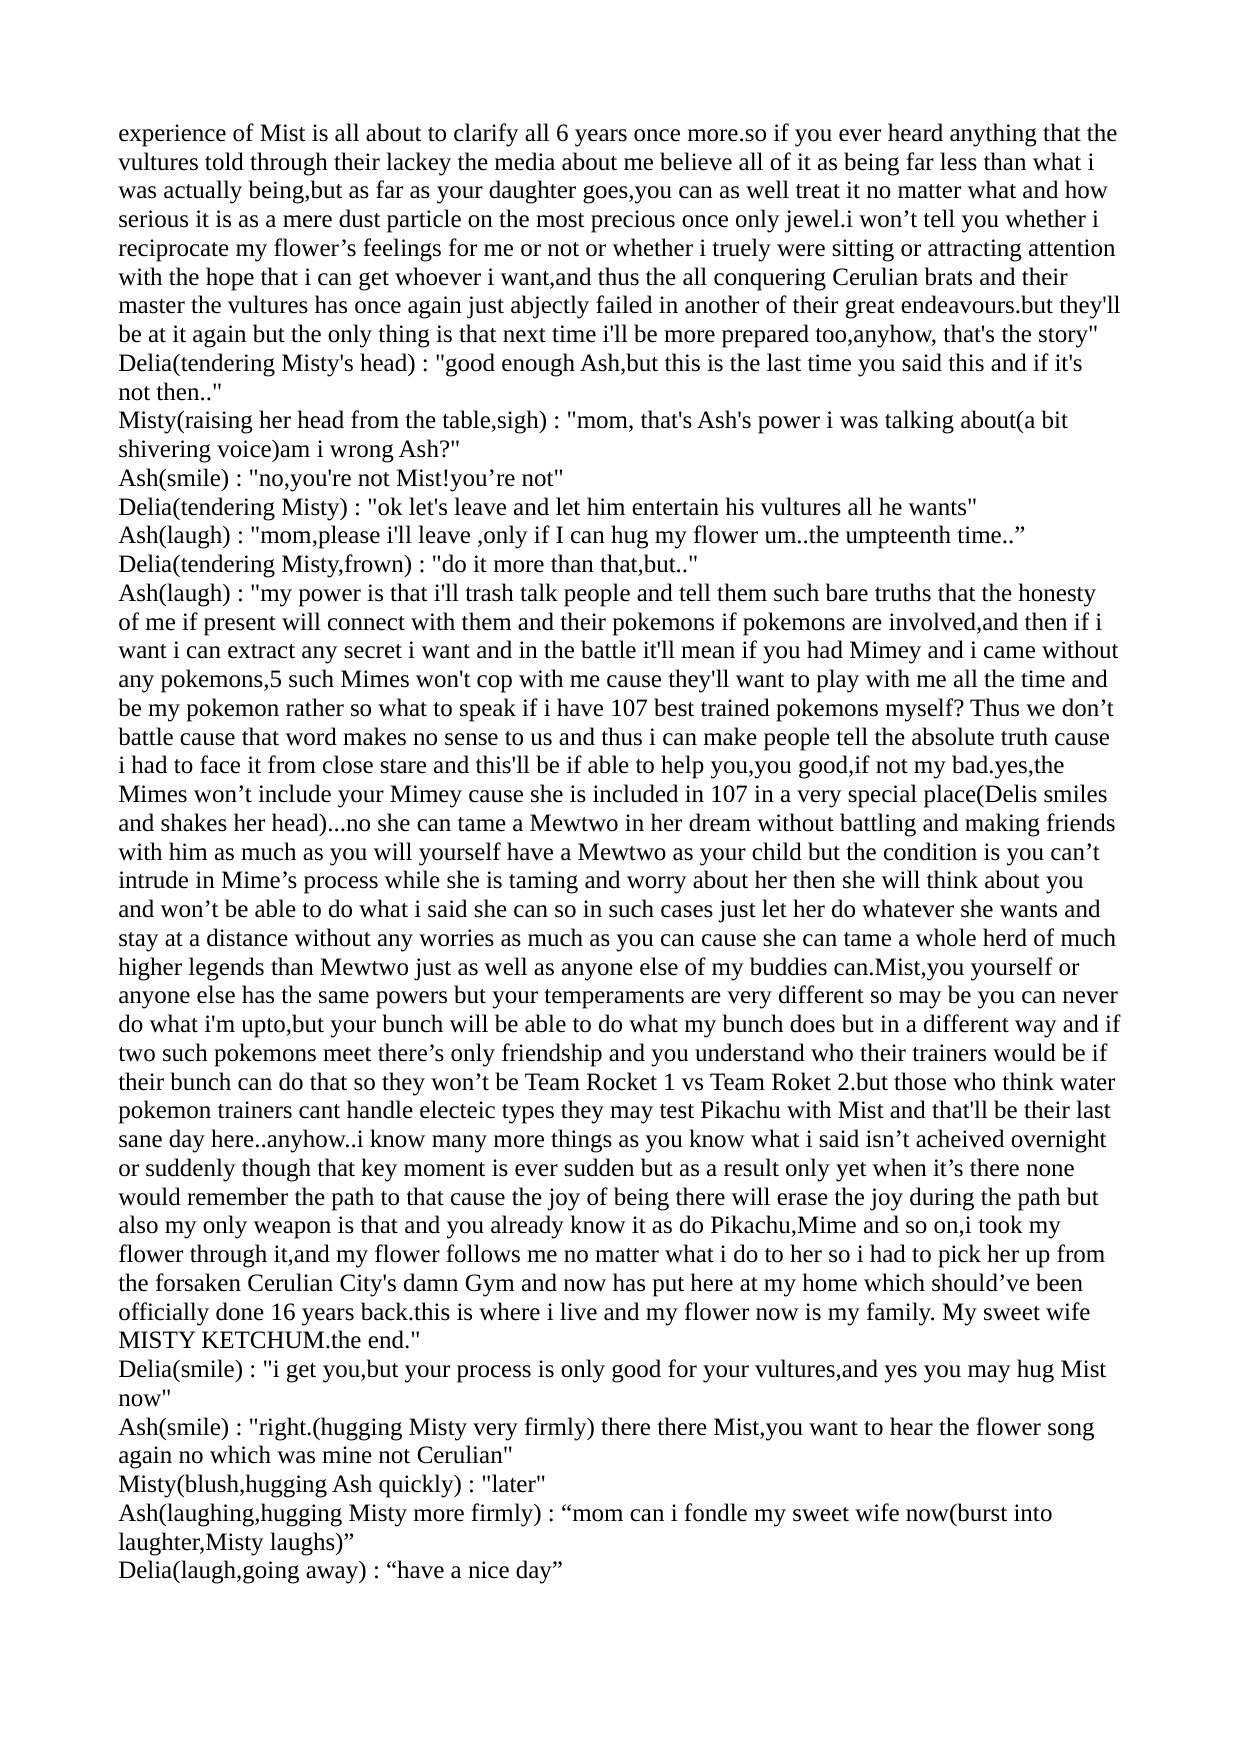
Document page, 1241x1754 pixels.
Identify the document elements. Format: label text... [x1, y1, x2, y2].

text not then.." [118, 377, 1122, 406]
text Delia(tendering Misty's head) : "good enough Ash,but this is the last time you said this and if it's [118, 348, 1122, 377]
text Ash(smile) : "right.(hugging Misty very firmly) there there Mist,you want to hear the flower song again no which was mine not Cerulian" [118, 1412, 1122, 1469]
text Ash(laughing,hugging Misty more firmly) : “mom can i fondle my sweet wife now(burst into laughter,Misty laughs)” [118, 1498, 1122, 1556]
text Misty(raising her head from the table,sigh) : "mom, that's Ash's power i was talking about(a bit shivering voice)am i wrong Ash?" [118, 406, 1122, 463]
text experience of Mist is all about to clarify all 6 years once more.so if you ever heard anything that the vultures told through their lackey the media about me believe all of it as being far less than what i was actually being,but as far as your daughter goes,you can as well treat it no matter what and how serious it is as a mere dust particle on the most precious once only jewel.i won’t tell you whether i reciprocate my flower’s feelings for me or not or whether i truely were sitting or attracting attention with the hope that i can get whoever i want,and thus the all conquering Cerulian brats and their master the vultures has once again just abjectly failed in another of their great endeavours.but they'll be at it again but the only thing is that next time i'll be more prepared too,anyhow, that's the story" [118, 118, 1122, 348]
text Delia(tendering Misty,frown) : "do it more than that,but.." [118, 549, 1122, 578]
text Delia(tendering Misty) : "ok let's leave and let him entertain his vultures all he wants" [118, 492, 1122, 521]
text Misty(blush,hugging Ash quickly) : "later" [118, 1469, 1122, 1498]
text Ash(smile) : "no,you're not Mist!you’re not" [118, 463, 1122, 492]
text Delia(laugh,going away) : “have a nice day” [118, 1556, 1122, 1584]
text Ash(laugh) : "my power is that i'll trash talk people and tell them such bare truths that the honesty of me if present will connect with them and their pokemons if pokemons are involved,and then if i want i can extract any secret i want and in the battle it'll mean if you had Mimey and i came without any pokemons,5 such Mimes won't cop with me cause they'll want to play with me all the time and be my pokemon rather so what to speak if i have 107 best trained pokemons myself? Thus we don’t battle cause that word makes no sense to us and thus i can make people tell the absolute truth cause i had to face it from close stare and this'll be if able to help you,you good,if not my bad.yes,the Mimes won’t include your Mimey cause she is included in 107 in a very special place(Delis smiles and shakes her head)...no she can tame a Mewtwo in her dream without battling and making friends with him as much as you will yourself have a Mewtwo as your child but the condition is you can’t intrude in Mime’s process while she is taming and worry about her then she will think about you and won’t be able to do what i said she can so in such cases just let her do whatever she wants and stay at a distance without any worries as much as you can cause she can tame a whole herd of much higher legends than Mewtwo just as well as anyone else of my buddies can.Mist,you yourself or anyone else has the same powers but your temperaments are very different so may be you can never do what i'm upto,but your bunch will be able to do what my bunch does but in a different way and if two such pokemons meet there’s only friendship and you understand who their trainers would be if their bunch can do that so they won’t be Team Rocket 1 vs Team Roket 2.but those who think water pokemon trainers cant handle electeic types they may test Pikachu with Mist and that'll be their last sane day here..anyhow..i know many more things as you know what i said isn’t acheived overnight or suddenly though that key moment is ever sudden but as a result only yet when it’s there none would remember the path to that cause the joy of being there will erase the joy during the path but also my only weapon is that and you already know it as do Pikachu,Mime and so on,i took my flower through it,and my flower follows me no matter what i do to her so i had to pick her up from the forsaken Cerulian City's damn Gym and now has put here at my home which should’ve been officially done 16 years back.this is where i live and my flower now is my family. My sweet wife MISTY KETCHUM.the end." [118, 578, 1122, 1354]
text Ash(laugh) : "mom,please i'll leave ,only if I can hug my flower um..the umpteenth time..” [118, 521, 1122, 549]
text Delia(smile) : "i get you,but your process is only good for your vultures,and yes you may hug Mist now" [118, 1354, 1122, 1412]
